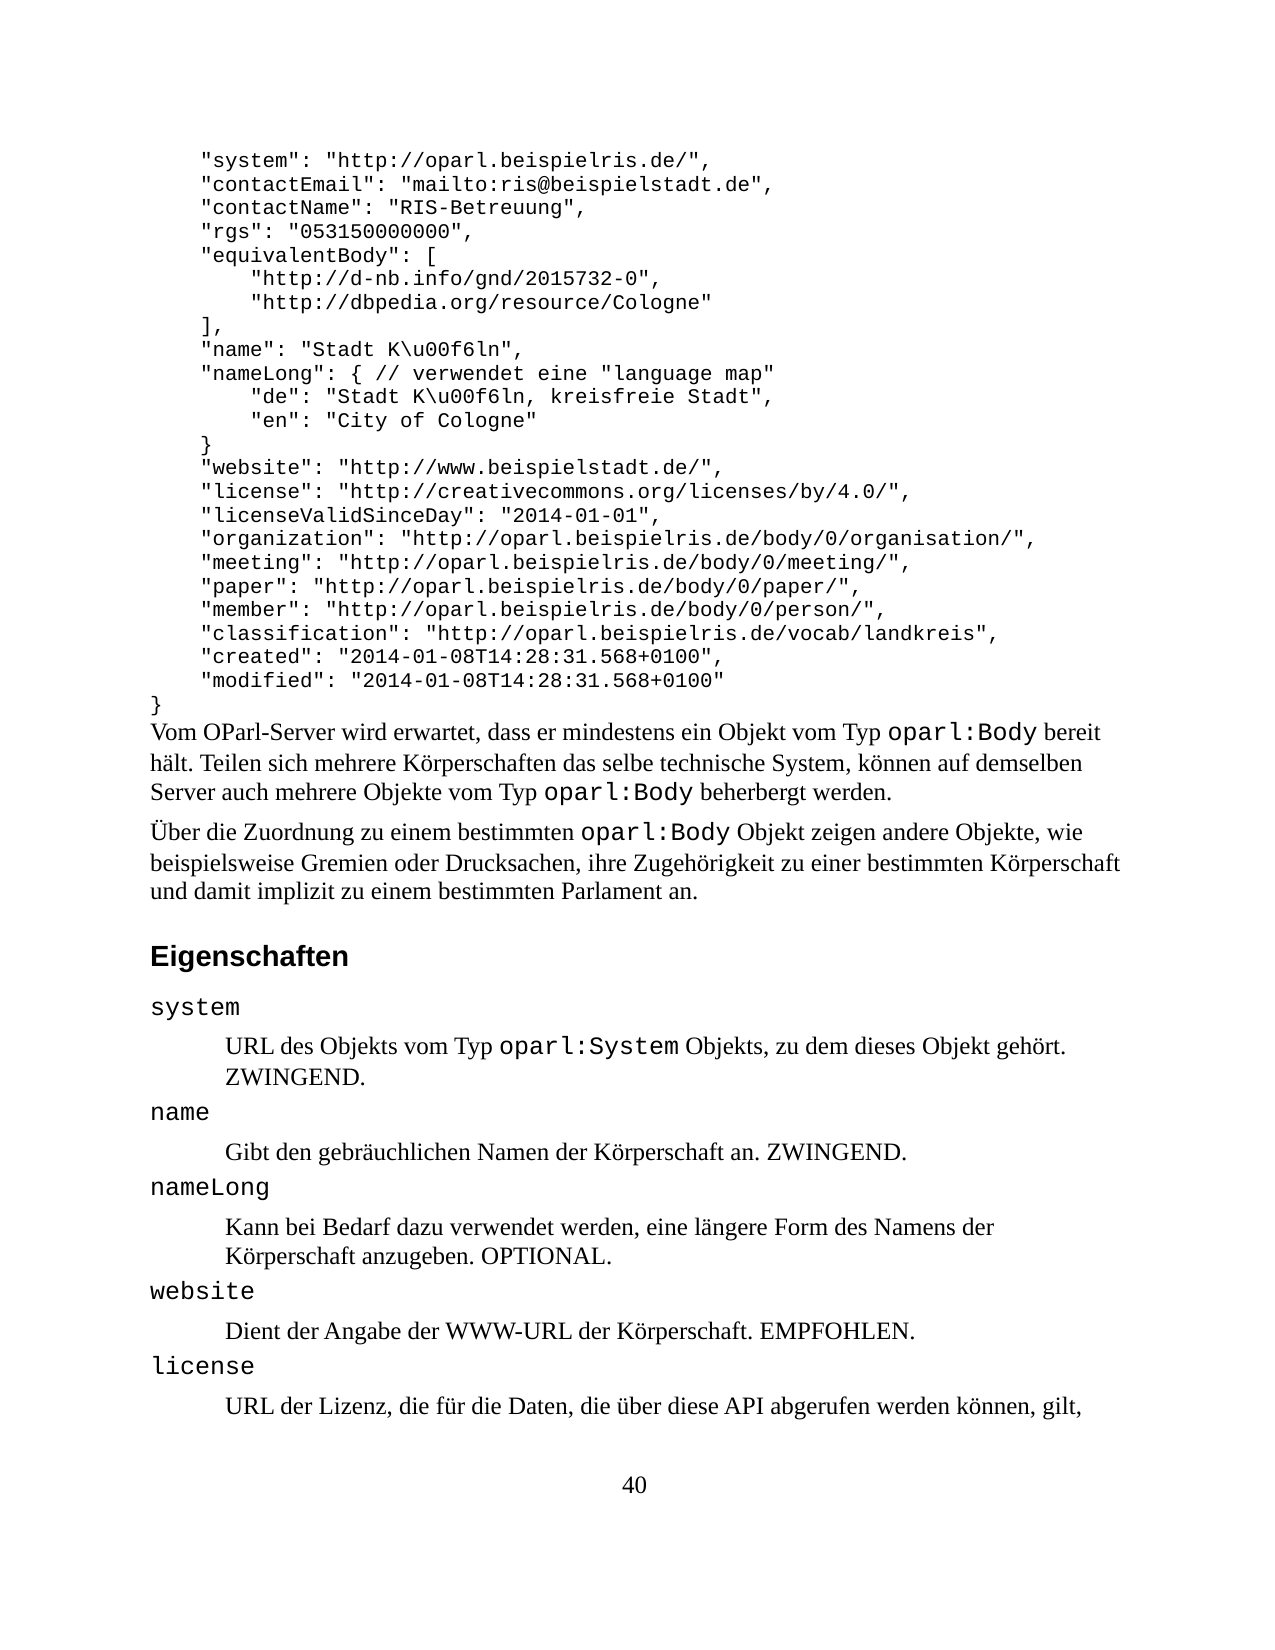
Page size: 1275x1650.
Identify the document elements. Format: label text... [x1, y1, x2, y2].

text "organization": "http://oparl.beispielris.de/body/0/organisation/", [150, 528, 1125, 552]
text "meeting": "http://oparl.beispielris.de/body/0/meeting/", [150, 552, 1125, 576]
text "equivalentBody": [ [150, 244, 1125, 268]
text "contactName": "RIS-Betreuung", [150, 197, 1125, 221]
text ], [150, 316, 1125, 339]
text "classification": "http://oparl.beispielris.de/vocab/landkreis", [150, 623, 1125, 647]
text URL der Lizenz, die für die Daten, die über diese API abgerufen werden können, gilt, [225, 1391, 1125, 1420]
text Gibt den gebräuchlichen Namen der Körperschaft an. ZWINGEND. [225, 1137, 1125, 1166]
text "de": "Stadt K\u00f6ln, kreisfreie Stadt", [150, 386, 1125, 410]
text "http://dbpedia.org/resource/Cologne" [150, 292, 1125, 316]
text "rgs": "053150000000", [150, 221, 1125, 244]
text "system": "http://oparl.beispielris.de/", [150, 150, 1125, 174]
text Vom OParl-Server wird erwartet, dass er mindestens ein Objekt vom Typ oparl:Body bereit hält. Teilen sich mehrere Körperschaften das selbe technische System, können auf demselben Server auch mehrere Objekte vom Typ oparl:Body beherbergt werden. [150, 717, 1125, 808]
text "contactEmail": "mailto:ris@beispielstadt.de", [150, 174, 1125, 197]
subtitle Eigenschaften [150, 939, 1125, 973]
text name [150, 1100, 1125, 1128]
text } [150, 694, 1125, 717]
text } [150, 434, 1125, 457]
text Kann bei Bedarf dazu verwendet werden, eine längere Form des Namens der Körperschaft anzugeben. OPTIONAL. [225, 1212, 1125, 1270]
text "http://d-nb.info/gnd/2015732-0", [150, 268, 1125, 292]
text "en": "City of Cologne" [150, 410, 1125, 434]
text nameLong [150, 1175, 1125, 1203]
text URL des Objekts vom Typ oparl:System Objekts, zu dem dieses Objekt gehört. ZWINGEND. [225, 1031, 1125, 1091]
text "created": "2014-01-08T14:28:31.568+0100", [150, 647, 1125, 670]
text Über die Zuordnung zu einem bestimmten oparl:Body Objekt zeigen andere Objekte, wie beispielsweise Gremien oder Drucksachen, ihre Zugehörigkeit zu einer bestimmten Körperschaft und damit implizit zu einem bestimmten Parlament an. [150, 817, 1125, 905]
text website [150, 1279, 1125, 1307]
text "name": "Stadt K\u00f6ln", [150, 339, 1125, 363]
text "nameLong": { // verwendet eine "language map" [150, 363, 1125, 386]
text Dient der Angabe der WWW-URL der Körperschaft. EMPFOHLEN. [225, 1316, 1125, 1345]
text license [150, 1354, 1125, 1382]
text "license": "http://creativecommons.org/licenses/by/4.0/", [150, 481, 1125, 505]
text "website": "http://www.beispielstadt.de/", [150, 457, 1125, 481]
text system [150, 994, 1125, 1022]
text "licenseValidSinceDay": "2014-01-01", [150, 505, 1125, 528]
text "paper": "http://oparl.beispielris.de/body/0/paper/", [150, 576, 1125, 599]
text "member": "http://oparl.beispielris.de/body/0/person/", [150, 599, 1125, 623]
text "modified": "2014-01-08T14:28:31.568+0100" [150, 670, 1125, 694]
